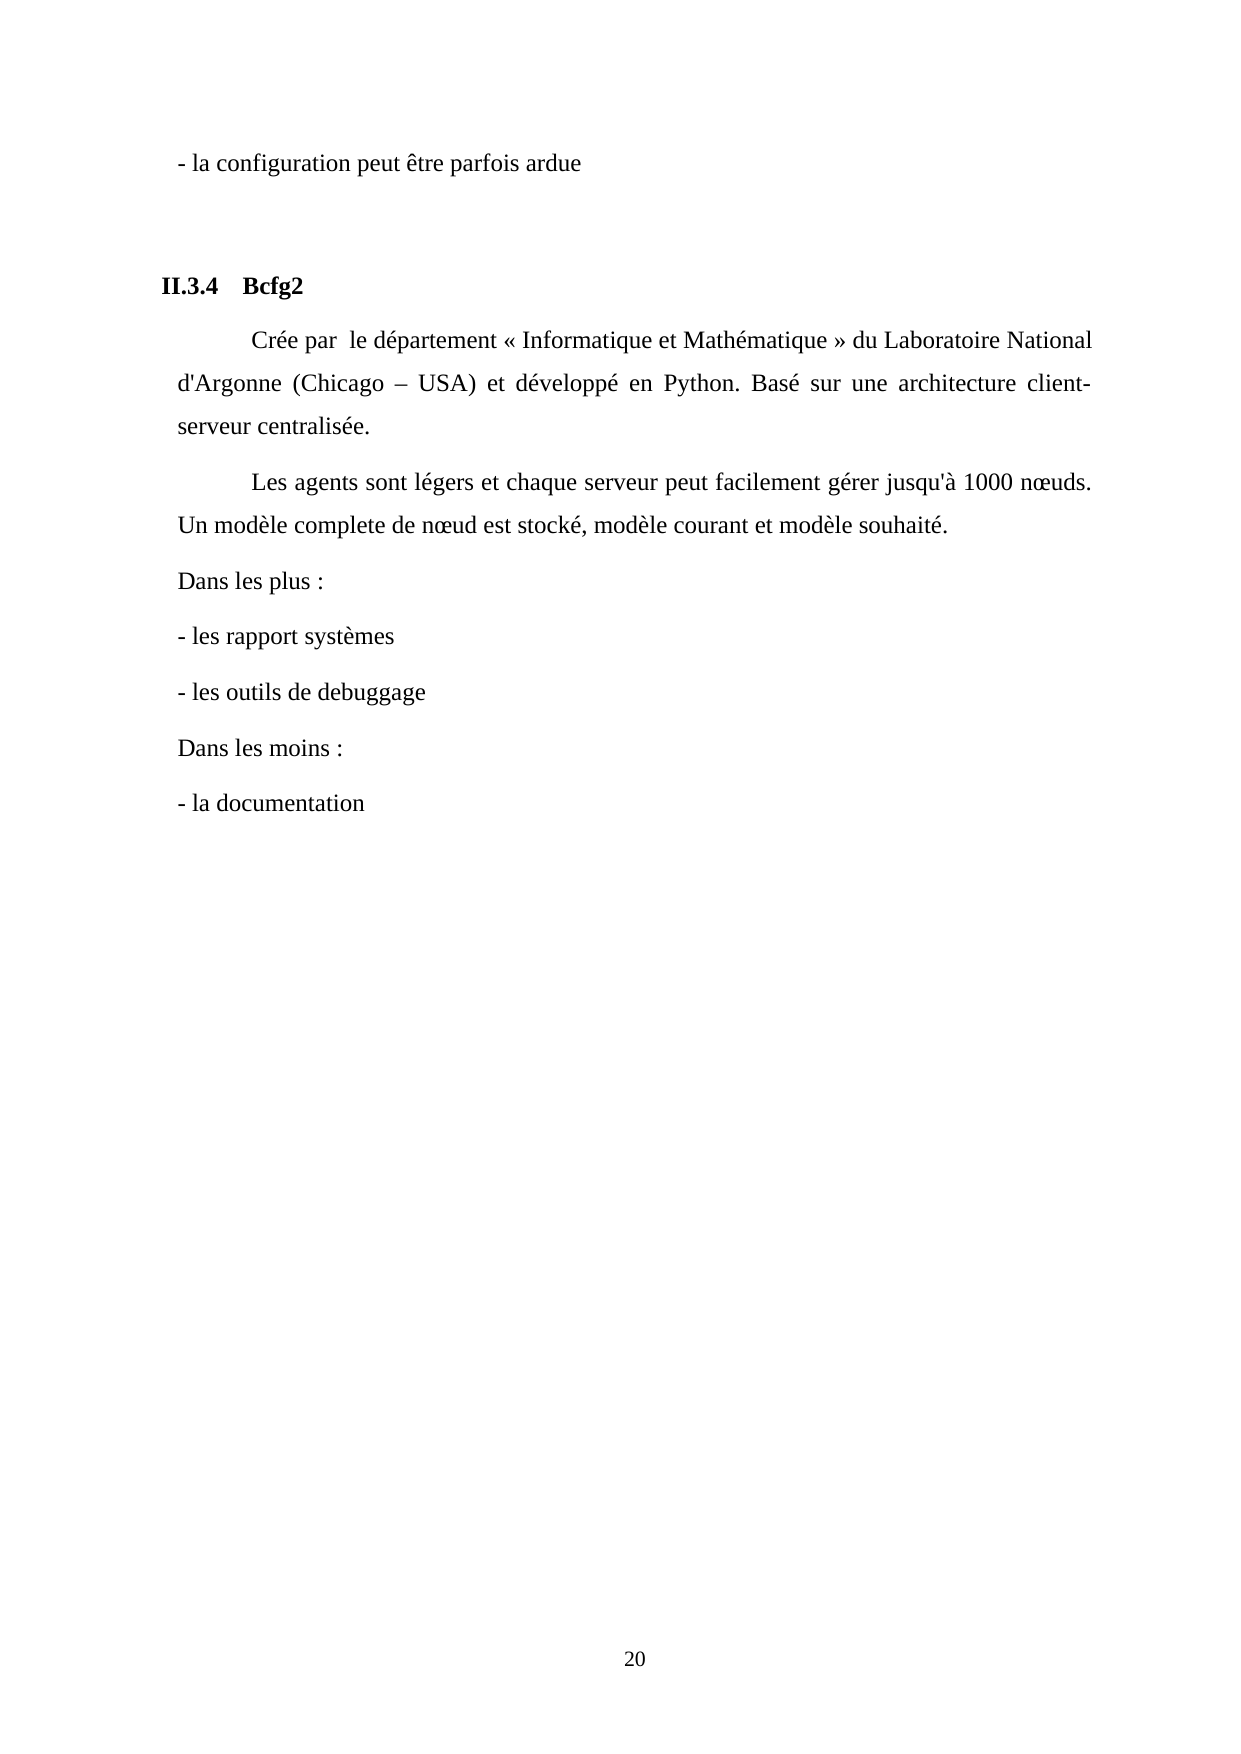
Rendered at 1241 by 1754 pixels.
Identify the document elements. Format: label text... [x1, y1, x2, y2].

subtitle Bcfg2 [161, 271, 1092, 300]
text Dans les plus : [177, 566, 1092, 594]
text Dans les moins : [177, 733, 1092, 761]
text - les rapport systèmes [177, 621, 1092, 650]
text Crée par le département « Informatique et Mathématique » du Laboratoire National d'Argonne (Chicago – USA) et développé en Python. Basé sur une architecture client-serveur centralisée. [177, 325, 1092, 440]
text - les outils de debuggage [177, 677, 1092, 706]
text - la documentation [177, 788, 1092, 817]
text Les agents sont légers et chaque serveur peut facilement gérer jusqu'à 1000 nœuds. Un modèle complete de nœud est stocké, modèle courant et modèle souhaité. [177, 467, 1092, 539]
text - la configuration peut être parfois ardue [177, 148, 1092, 176]
